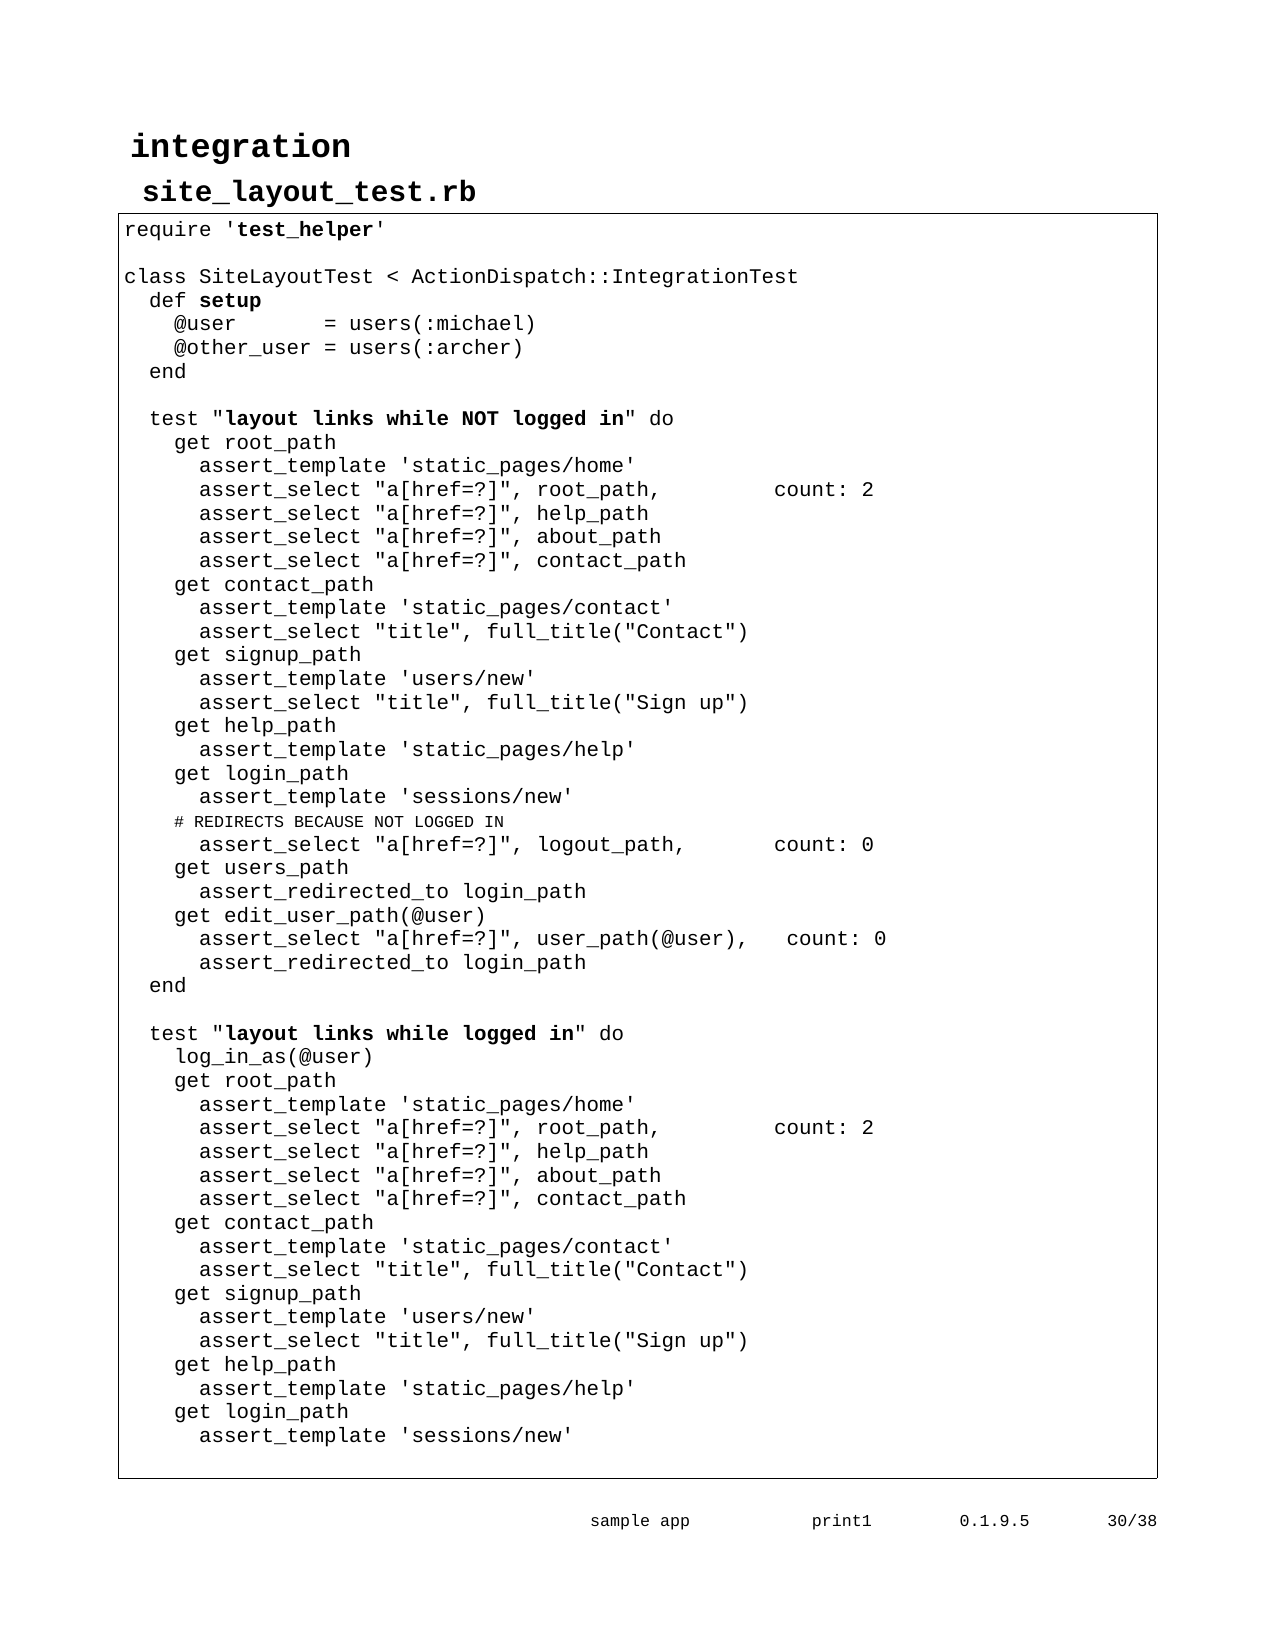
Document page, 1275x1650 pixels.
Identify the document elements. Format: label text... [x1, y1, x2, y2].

subtitle integration [130, 130, 1157, 168]
table_header require 'test_helper' class SiteLayoutTest < ActionDispatch::IntegrationTest def setup @user = users(:michael) @other_user = users(:archer) end test "layout links while NOT logged in" do get root_path assert_template 'static_pages/home' assert_select "a[href=?]", root_path, count: 2 assert_select "a[href=?]", help_path assert_select "a[href=?]", about_path assert_select "a[href=?]", contact_path get contact_path assert_template 'static_pages/contact' assert_select "title", full_title("Contact") get signup_path assert_template 'users/new' assert_select "title", full_title("Sign up") get help_path assert_template 'static_pages/help' get login_path assert_template 'sessions/new' # REDIRECTS BECAUSE NOT LOGGED IN assert_select "a[href=?]", logout_path, count: 0 get users_path assert_redirected_to login_path get edit_user_path(@user) assert_select "a[href=?]", user_path(@user), count: 0 assert_redirected_to login_path end test "layout links while logged in" do log_in_as(@user) get root_path assert_template 'static_pages/home' assert_select "a[href=?]", root_path, count: 2 assert_select "a[href=?]", help_path assert_select "a[href=?]", about_path assert_select "a[href=?]", contact_path get contact_path assert_template 'static_pages/contact' assert_select "title", full_title("Contact") get signup_path assert_template 'users/new' assert_select "title", full_title("Sign up") get help_path assert_template 'static_pages/help' get login_path assert_template 'sessions/new' [119, 214, 1157, 1478]
subtitle site_layout_test.rb [142, 177, 1157, 210]
